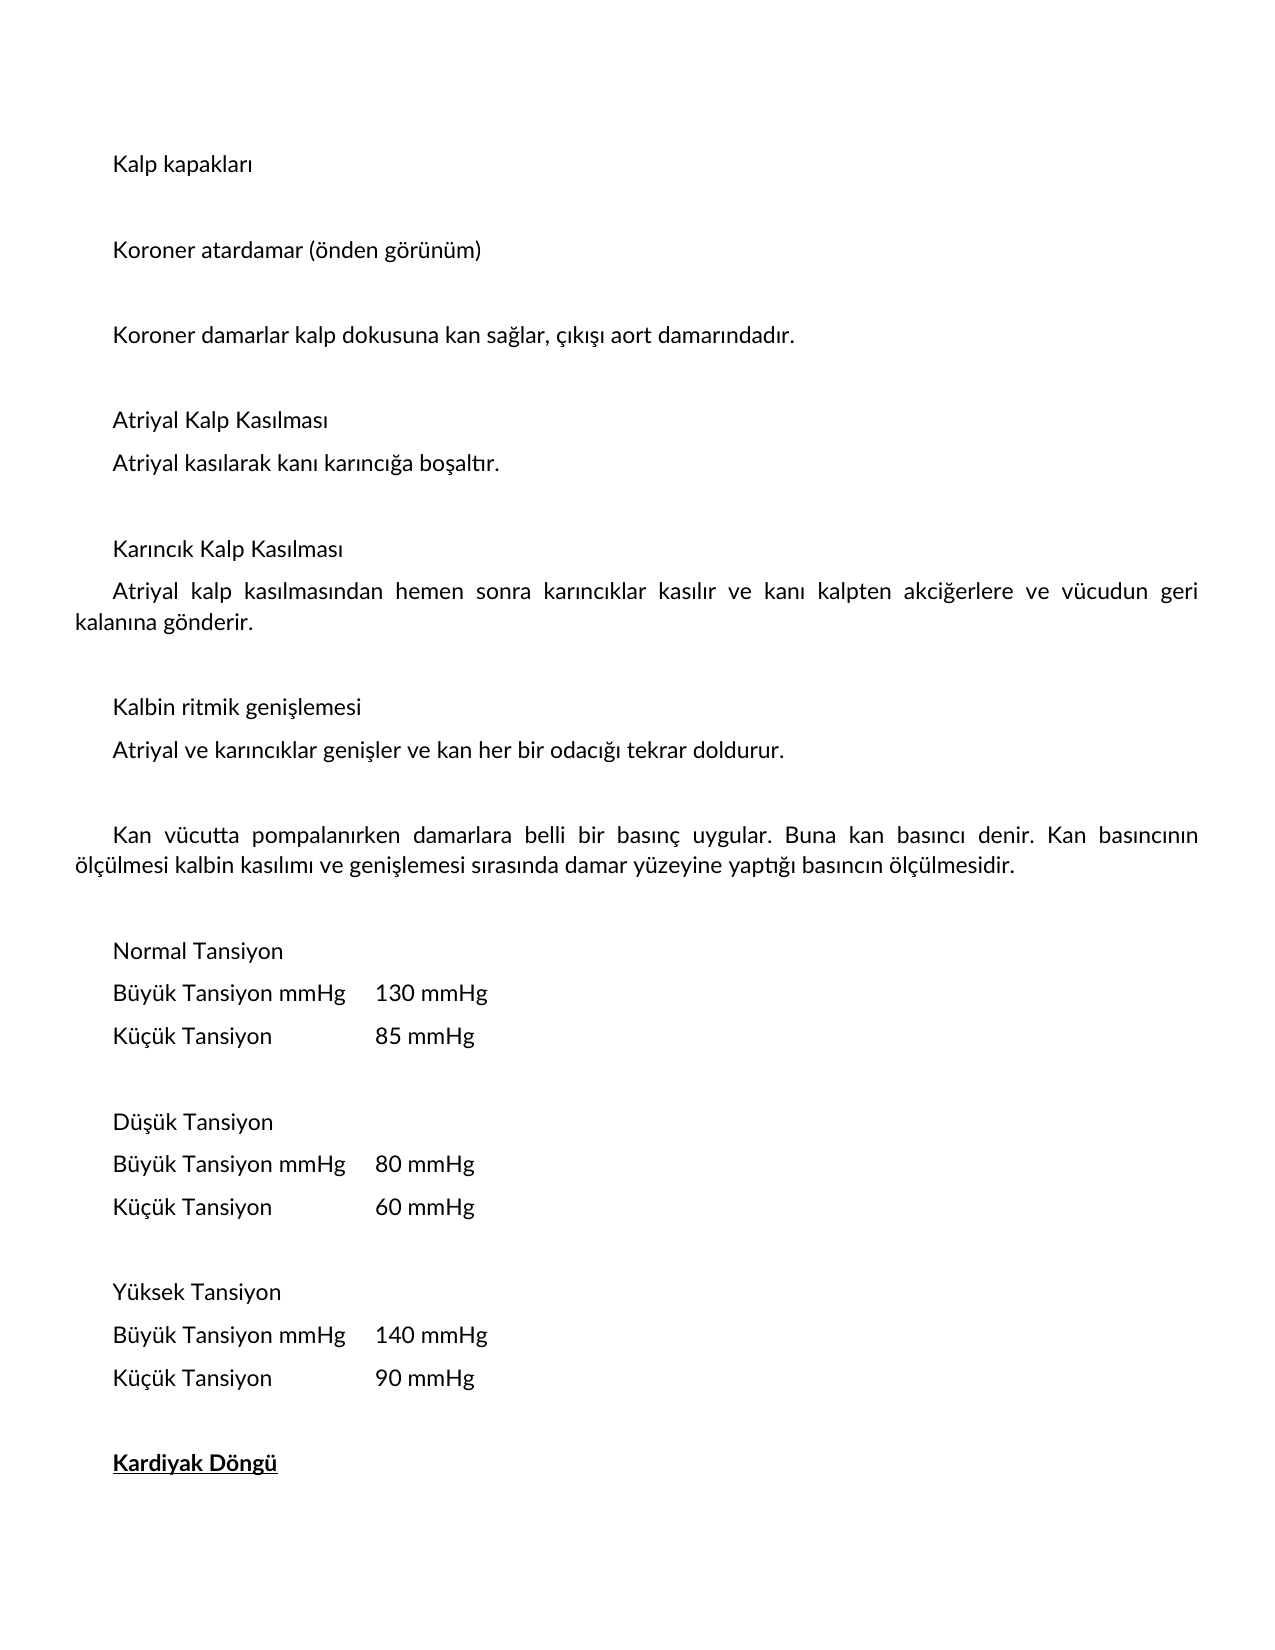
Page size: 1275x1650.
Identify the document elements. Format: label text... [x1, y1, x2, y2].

text Kalbin ritmik genişlemesi [75, 693, 1200, 720]
text Büyük Tansiyon mmHg 140 mmHg [75, 1321, 1200, 1348]
text Karıncık Kalp Kasılması [75, 534, 1200, 562]
text Düşük Tansiyon [75, 1107, 1200, 1135]
text Normal Tansiyon [75, 936, 1200, 964]
text Atriyal Kalp Kasılması [75, 406, 1200, 434]
text Kardiyak Döngü [75, 1449, 1200, 1476]
text Büyük Tansiyon mmHg 130 mmHg [75, 979, 1200, 1007]
text Atriyal kasılarak kanı karıncığa boşaltır. [75, 449, 1200, 476]
text Koroner damarlar kalp dokusuna kan sağlar, çıkışı aort damarındadır. [75, 321, 1200, 348]
text Büyük Tansiyon mmHg 80 mmHg [75, 1150, 1200, 1177]
text Atriyal ve karıncıklar genişler ve kan her bir odacığı tekrar doldurur. [75, 735, 1200, 763]
text Kalp kapakları [75, 150, 1200, 177]
text Küçük Tansiyon 60 mmHg [75, 1193, 1200, 1220]
text Kan vücutta pompalanırken damarlara belli bir basınç uygular. Buna kan basıncı denir. Kan basıncının ölçülmesi kalbin kasılımı ve genişlemesi sırasında damar yüzeyine yaptığı basıncın ölçülmesidir. [75, 821, 1200, 878]
text Küçük Tansiyon 85 mmHg [75, 1022, 1200, 1049]
text Atriyal kalp kasılmasından hemen sonra karıncıklar kasılır ve kanı kalpten akciğerlere ve vücudun geri kalanına gönderir. [75, 577, 1200, 635]
text Koroner atardamar (önden görünüm) [75, 235, 1200, 263]
text Yüksek Tansiyon [75, 1278, 1200, 1306]
text Küçük Tansiyon 90 mmHg [75, 1363, 1200, 1391]
